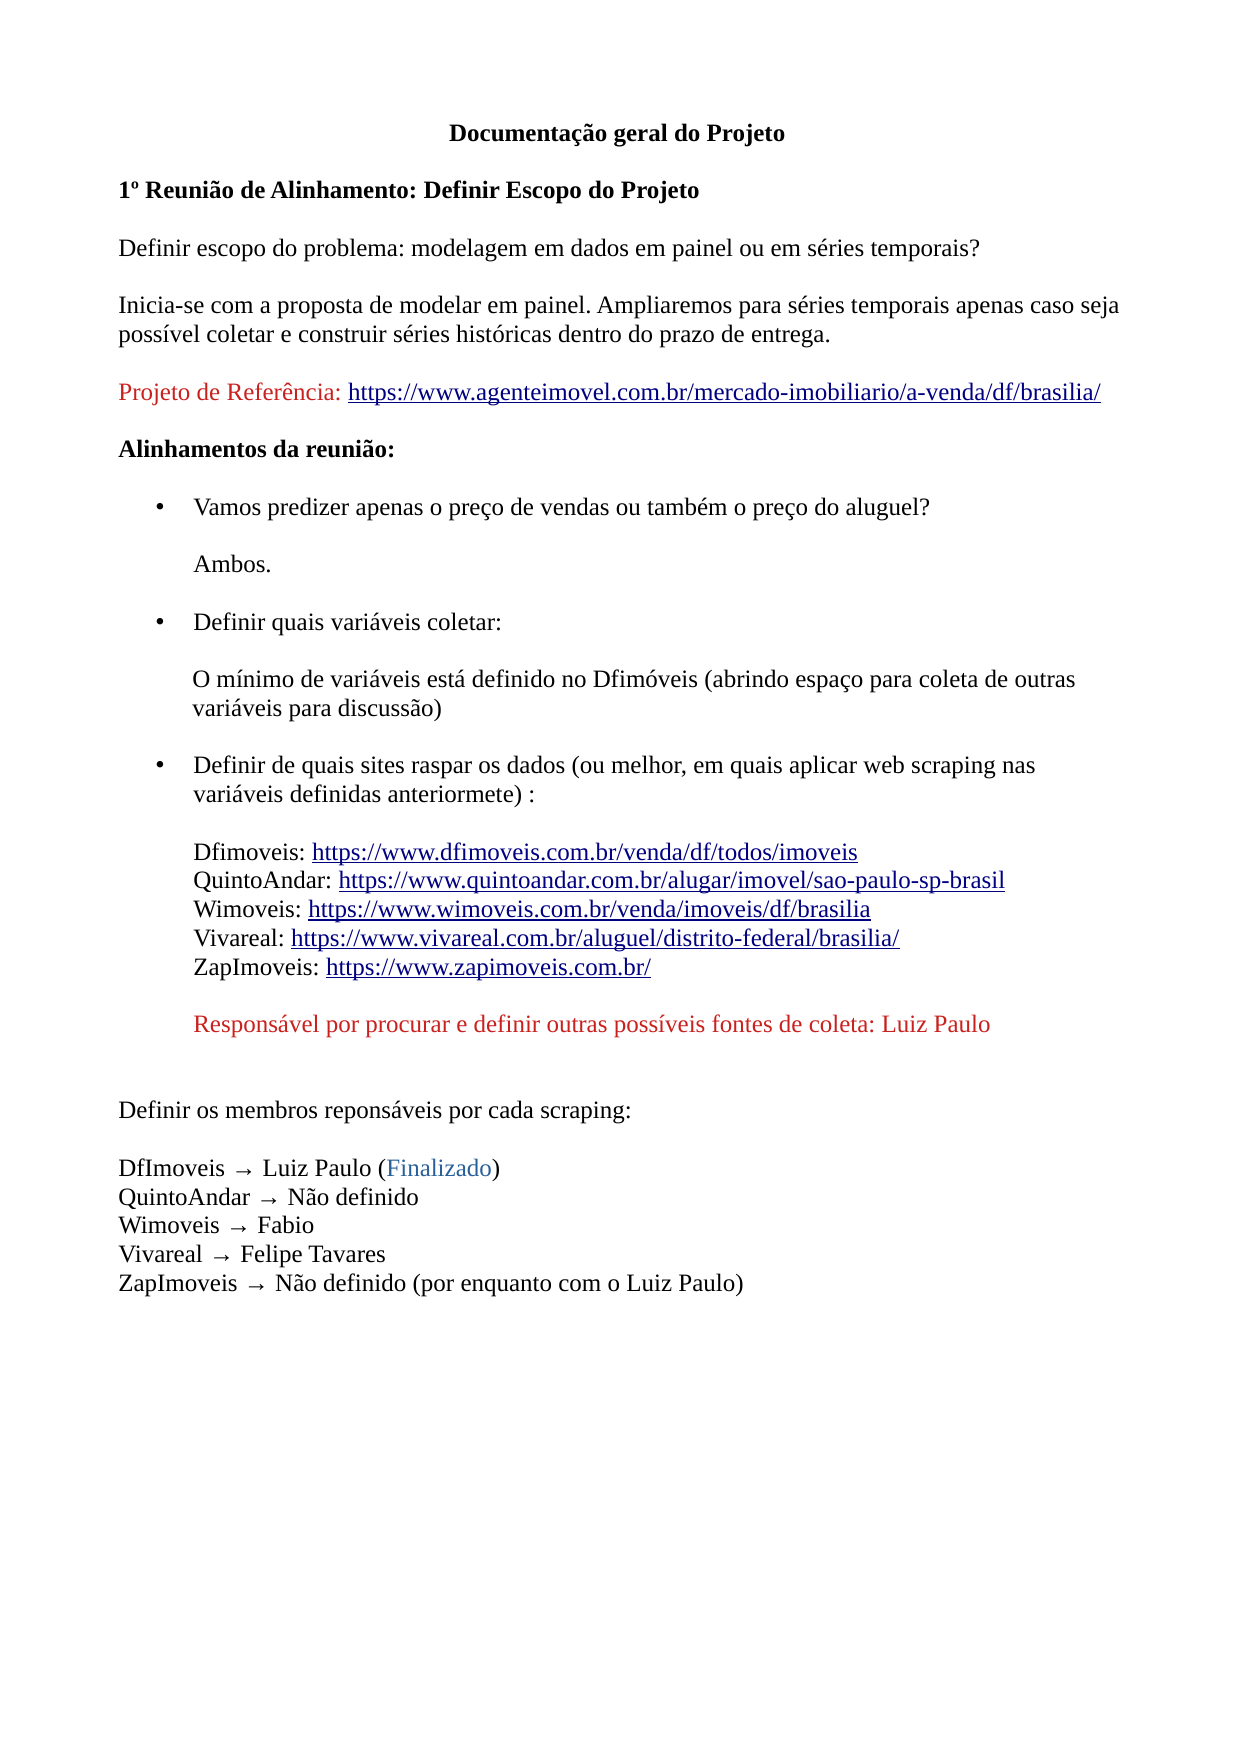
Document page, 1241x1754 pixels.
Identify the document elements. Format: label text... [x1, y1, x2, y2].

list Responsável por procurar e definir outras possíveis fontes de coleta: Luiz Paulo [156, 1009, 1122, 1038]
list QuintoAndar: https://www.quintoandar.com.br/alugar/imovel/sao-paulo-sp-brasil [156, 866, 1122, 894]
text Definir os membros reponsáveis por cada scraping: [118, 1096, 1122, 1124]
text 1º Reunião de Alinhamento: Definir Escopo do Projeto [118, 176, 1122, 204]
text Projeto de Referência: https://www.agenteimovel.com.br/mercado-imobiliario/a-venda/df/brasilia/ [118, 377, 1122, 406]
list Ambos. [156, 549, 1122, 578]
list Definir de quais sites raspar os dados (ou melhor, em quais aplicar web scraping nas variáveis definidas anteriormete) : [156, 751, 1122, 808]
text DfImoveis → Luiz Paulo (Finalizado) [118, 1153, 1122, 1182]
text O mínimo de variáveis está definido no Dfimóveis (abrindo espaço para coleta de outras variáveis para discussão) [118, 664, 1122, 722]
text Vivareal → Felipe Tavares [118, 1239, 1122, 1268]
list Vamos predizer apenas o preço de vendas ou também o preço do aluguel? [156, 492, 1122, 521]
text Wimoveis → Fabio [118, 1211, 1122, 1239]
text Documentação geral do Projeto [118, 118, 1122, 147]
list Wimoveis: https://www.wimoveis.com.br/venda/imoveis/df/brasilia [156, 894, 1122, 923]
list ZapImoveis: https://www.zapimoveis.com.br/ [156, 952, 1122, 981]
list Definir quais variáveis coletar: [156, 607, 1122, 636]
text Definir escopo do problema: modelagem em dados em painel ou em séries temporais? [118, 233, 1122, 262]
text Alinhamentos da reunião: [118, 434, 1122, 463]
list Dfimoveis: https://www.dfimoveis.com.br/venda/df/todos/imoveis [156, 837, 1122, 866]
text ZapImoveis → Não definido (por enquanto com o Luiz Paulo) [118, 1268, 1122, 1297]
text Inicia-se com a proposta de modelar em painel. Ampliaremos para séries temporais apenas caso seja possível coletar e construir séries históricas dentro do prazo de entrega. [118, 291, 1122, 348]
list Vivareal: https://www.vivareal.com.br/aluguel/distrito-federal/brasilia/ [156, 923, 1122, 952]
text QuintoAndar → Não definido [118, 1182, 1122, 1211]
